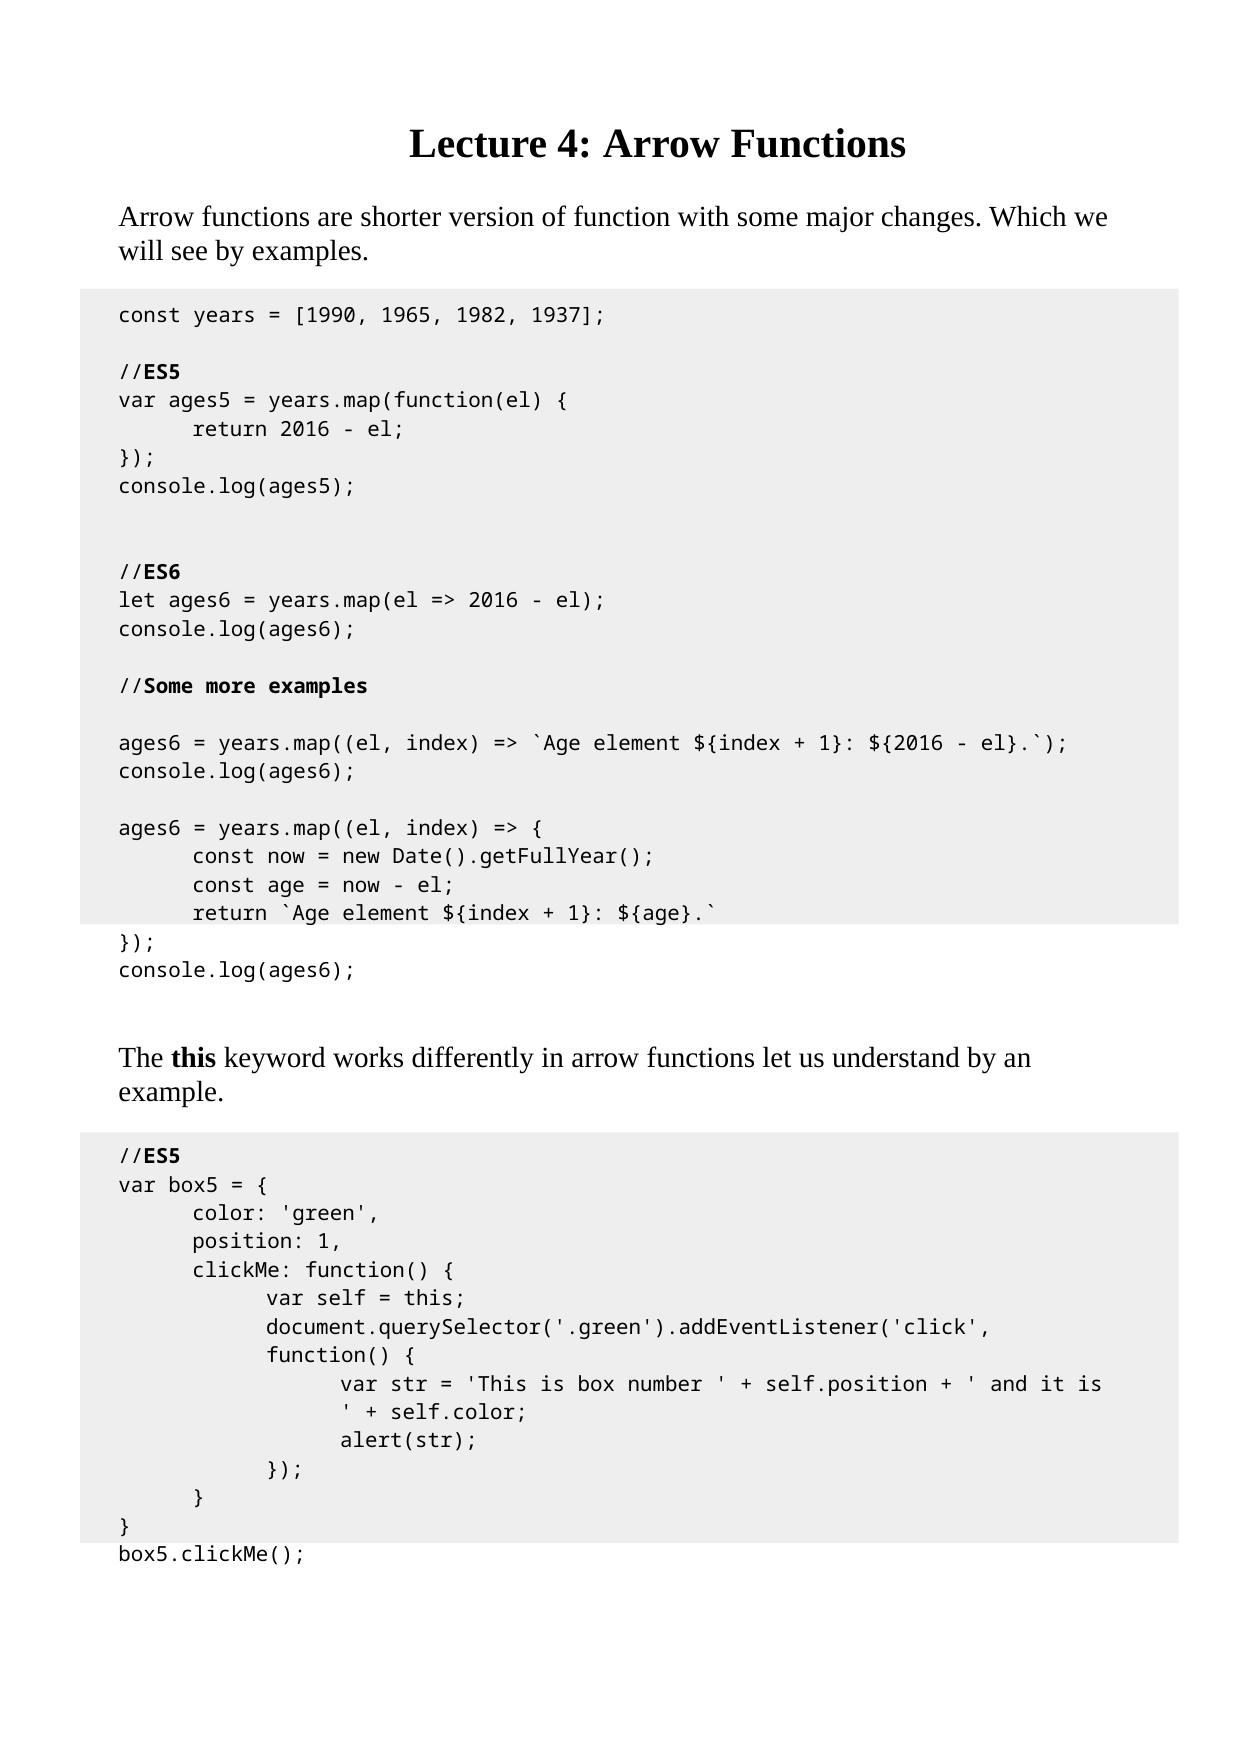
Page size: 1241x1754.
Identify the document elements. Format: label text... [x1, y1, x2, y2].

list Lecture 4: Arrow Functions [156, 118, 1122, 166]
text }); [118, 927, 1122, 955]
text box5.clickMe(); [118, 1544, 1122, 1568]
text Arrow functions are shorter version of function with some major changes. Which we will see by examples. [118, 199, 1122, 267]
text console.log(ages6); [118, 955, 1122, 984]
text The this keyword works differently in arrow functions let us understand by an example. [118, 1041, 1122, 1108]
